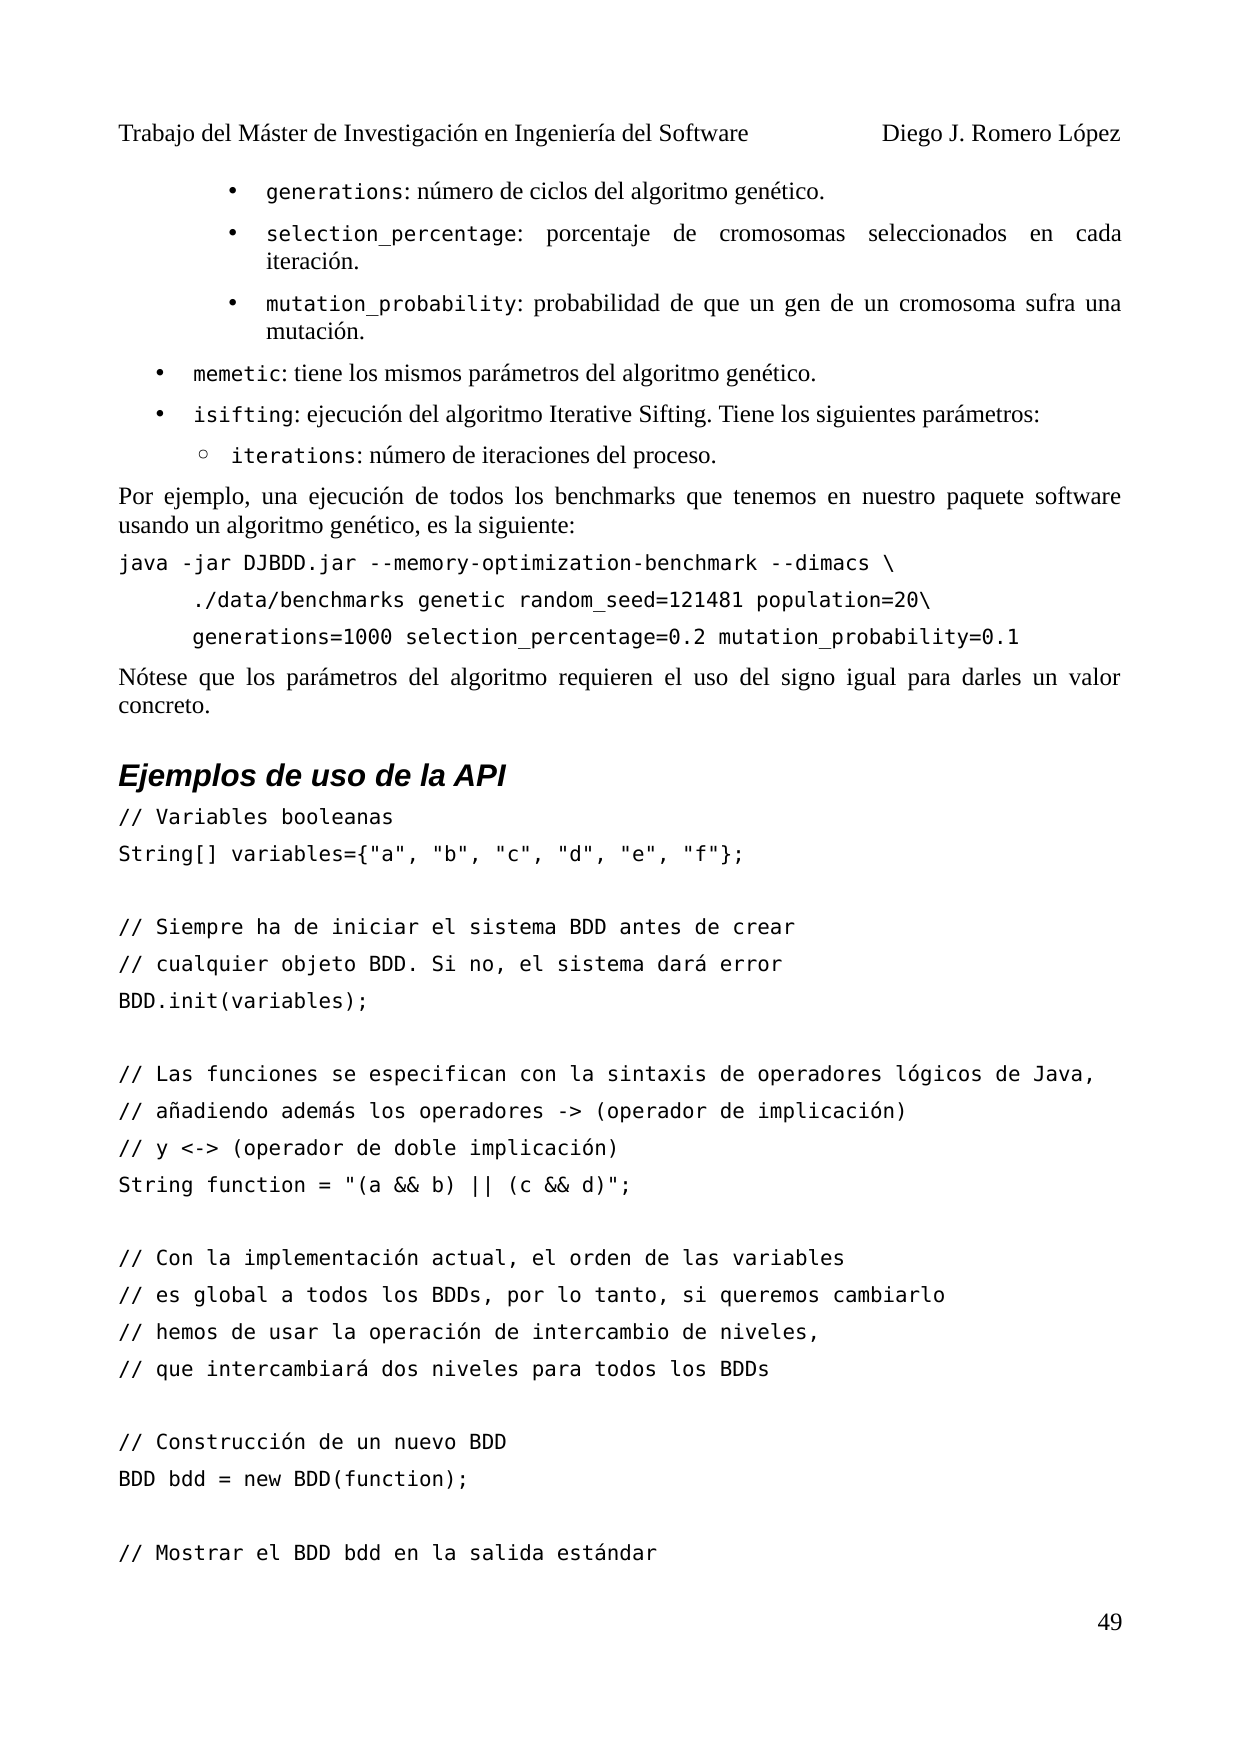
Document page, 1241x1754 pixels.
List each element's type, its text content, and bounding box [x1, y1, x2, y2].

list mutation_probability: probabilidad de que un gen de un cromosoma sufra una mutación. [228, 288, 1122, 345]
text // cualquier objeto BDD. Si no, el sistema dará error [118, 952, 1122, 976]
list memetic: tiene los mismos parámetros del algoritmo genético. [156, 358, 1122, 386]
text // Mostrar el BDD bdd en la salida estándar [118, 1541, 1122, 1565]
text ./data/benchmarks genetic random_seed=121481 population=20\ [118, 588, 1122, 612]
text // hemos de usar la operación de intercambio de niveles, [118, 1320, 1122, 1344]
text // y <-> (operador de doble implicación) [118, 1136, 1122, 1160]
text BDD.init(variables); [118, 989, 1122, 1013]
text generations=1000 selection_percentage=0.2 mutation_probability=0.1 [118, 625, 1122, 649]
text // Las funciones se especifican con la sintaxis de operadores lógicos de Java, [118, 1062, 1122, 1087]
text // Variables booleanas [118, 805, 1122, 829]
subtitle Ejemplos de uso de la API [118, 757, 1122, 793]
text String[] variables={"a", "b", "c", "d", "e", "f"}; [118, 842, 1122, 866]
list iterations: número de iteraciones del proceso. [193, 440, 1122, 469]
text // que intercambiará dos niveles para todos los BDDs [118, 1357, 1122, 1381]
text BDD bdd = new BDD(function); [118, 1467, 1122, 1491]
list isifting: ejecución del algoritmo Iterative Sifting. Tiene los siguientes parámetros: [156, 399, 1122, 428]
text // añadiendo además los operadores -> (operador de implicación) [118, 1099, 1122, 1123]
text java -jar DJBDD.jar --memory-optimization-benchmark --dimacs \ [118, 551, 1122, 576]
list selection_percentage: porcentaje de cromosomas seleccionados en cada iteración. [228, 218, 1122, 275]
text // es global a todos los BDDs, por lo tanto, si queremos cambiarlo [118, 1283, 1122, 1307]
text Nótese que los parámetros del algoritmo requieren el uso del signo igual para darles un valor concreto. [118, 662, 1122, 719]
text // Construcción de un nuevo BDD [118, 1430, 1122, 1454]
list generations: número de ciclos del algoritmo genético. [228, 176, 1122, 205]
text String function = "(a && b) || (c && d)"; [118, 1173, 1122, 1197]
text Por ejemplo, una ejecución de todos los benchmarks que tenemos en nuestro paquete software usando un algoritmo genético, es la siguiente: [118, 481, 1122, 539]
text // Siempre ha de iniciar el sistema BDD antes de crear [118, 915, 1122, 940]
text // Con la implementación actual, el orden de las variables [118, 1246, 1122, 1271]
